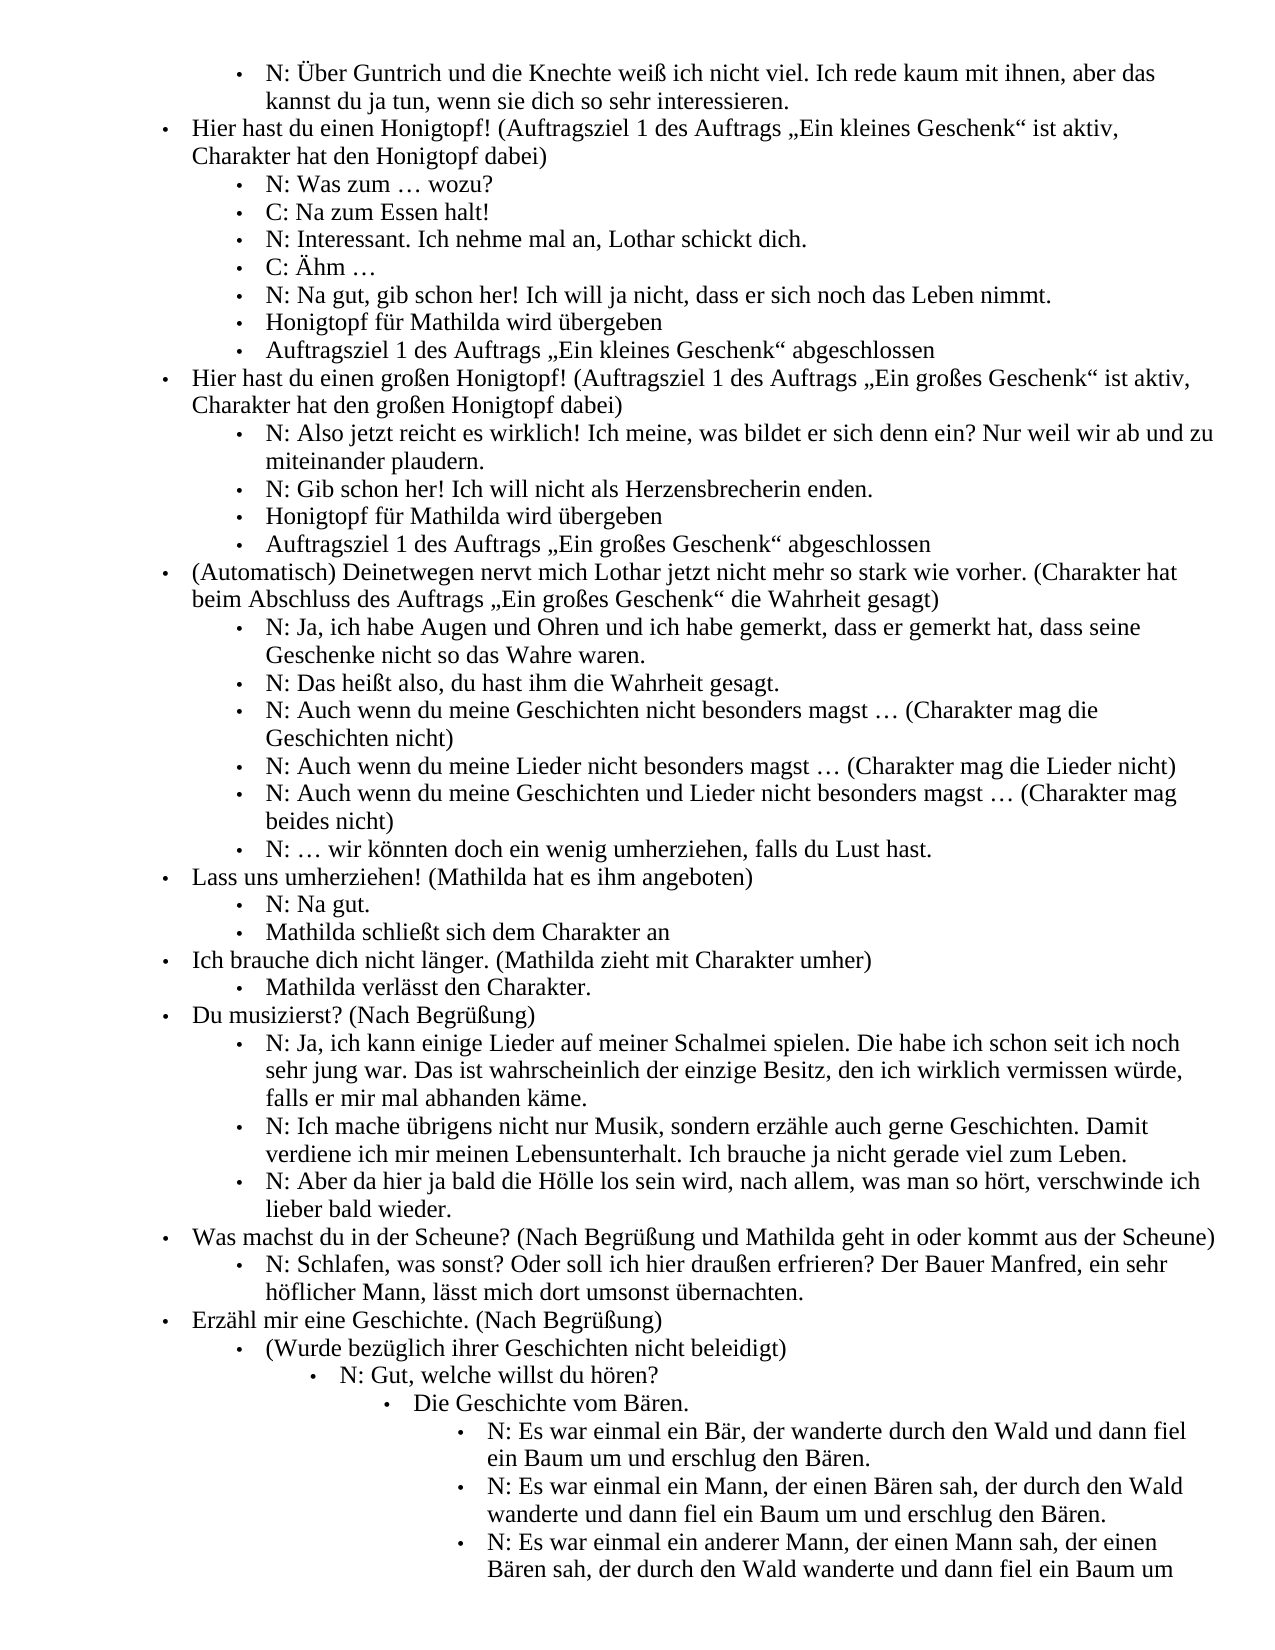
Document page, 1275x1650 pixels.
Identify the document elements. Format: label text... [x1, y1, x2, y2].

list N: … wir könnten doch ein wenig umherziehen, falls du Lust hast. [236, 835, 1216, 863]
list N: Es war einmal ein Bär, der wanderte durch den Wald und dann fiel ein Baum um und erschlug den Bären. [457, 1417, 1216, 1472]
list Lass uns umherziehen! (Mathilda hat es ihm angeboten) [162, 863, 1216, 890]
list (Wurde bezüglich ihrer Geschichten nicht beleidigt) [236, 1334, 1216, 1361]
list Du musizierst? (Nach Begrüßung) [162, 1001, 1216, 1029]
list N: Ja, ich habe Augen und Ohren und ich habe gemerkt, dass er gemerkt hat, dass seine Geschenke nicht so das Wahre waren. [236, 613, 1216, 669]
list N: Ich mache übrigens nicht nur Musik, sondern erzähle auch gerne Geschichten. Damit verdiene ich mir meinen Lebensunterhalt. Ich brauche ja nicht gerade viel zum Leben. [236, 1112, 1216, 1167]
list (Automatisch) Deinetwegen nervt mich Lothar jetzt nicht mehr so stark wie vorher. (Charakter hat beim Abschluss des Auftrags „Ein großes Geschenk“ die Wahrheit gesagt) [162, 558, 1216, 613]
list Hier hast du einen großen Honigtopf! (Auftragsziel 1 des Auftrags „Ein großes Geschenk“ ist aktiv, Charakter hat den großen Honigtopf dabei) [162, 364, 1216, 419]
list N: Auch wenn du meine Geschichten und Lieder nicht besonders magst … (Charakter mag beides nicht) [236, 779, 1216, 835]
list Honigtopf für Mathilda wird übergeben [236, 502, 1216, 530]
list Honigtopf für Mathilda wird übergeben [236, 308, 1216, 336]
list N: Gib schon her! Ich will nicht als Herzensbrecherin enden. [236, 475, 1216, 502]
list N: Was zum … wozu? [236, 170, 1216, 198]
list N: Es war einmal ein Mann, der einen Bären sah, der durch den Wald wanderte und dann fiel ein Baum um und erschlug den Bären. [457, 1472, 1216, 1528]
list Was machst du in der Scheune? (Nach Begrüßung und Mathilda geht in oder kommt aus der Scheune) [162, 1223, 1216, 1251]
list N: Gut, welche willst du hören? [310, 1361, 1216, 1389]
list N: Über Guntrich und die Knechte weiß ich nicht viel. Ich rede kaum mit ihnen, aber das kannst du ja tun, wenn sie dich so sehr interessieren. [236, 59, 1216, 114]
list C: Ähm … [236, 253, 1216, 281]
list N: Das heißt also, du hast ihm die Wahrheit gesagt. [236, 669, 1216, 696]
list Die Geschichte vom Bären. [384, 1389, 1216, 1417]
list N: Na gut, gib schon her! Ich will ja nicht, dass er sich noch das Leben nimmt. [236, 281, 1216, 308]
list N: Auch wenn du meine Lieder nicht besonders magst … (Charakter mag die Lieder nicht) [236, 752, 1216, 779]
list N: Aber da hier ja bald die Hölle los sein wird, nach allem, was man so hört, verschwinde ich lieber bald wieder. [236, 1167, 1216, 1223]
list N: Schlafen, was sonst? Oder soll ich hier draußen erfrieren? Der Bauer Manfred, ein sehr höflicher Mann, lässt mich dort umsonst übernachten. [236, 1251, 1216, 1306]
list N: Ja, ich kann einige Lieder auf meiner Schalmei spielen. Die habe ich schon seit ich noch sehr jung war. Das ist wahrscheinlich der einzige Besitz, den ich wirklich vermissen würde, falls er mir mal abhanden käme. [236, 1029, 1216, 1112]
list Auftragsziel 1 des Auftrags „Ein kleines Geschenk“ abgeschlossen [236, 336, 1216, 364]
list N: Interessant. Ich nehme mal an, Lothar schickt dich. [236, 225, 1216, 253]
list Mathilda verlässt den Charakter. [236, 973, 1216, 1001]
list Auftragsziel 1 des Auftrags „Ein großes Geschenk“ abgeschlossen [236, 530, 1216, 558]
list N: Na gut. [236, 890, 1216, 918]
list Ich brauche dich nicht länger. (Mathilda zieht mit Charakter umher) [162, 946, 1216, 973]
list Hier hast du einen Honigtopf! (Auftragsziel 1 des Auftrags „Ein kleines Geschenk“ ist aktiv, Charakter hat den Honigtopf dabei) [162, 114, 1216, 170]
list N: Es war einmal ein anderer Mann, der einen Mann sah, der einen Bären sah, der durch den Wald wanderte und dann fiel ein Baum um [457, 1528, 1216, 1583]
list Erzähl mir eine Geschichte. (Nach Begrüßung) [162, 1306, 1216, 1334]
list C: Na zum Essen halt! [236, 198, 1216, 225]
list Mathilda schließt sich dem Charakter an [236, 918, 1216, 946]
list N: Also jetzt reicht es wirklich! Ich meine, was bildet er sich denn ein? Nur weil wir ab und zu miteinander plaudern. [236, 419, 1216, 475]
list N: Auch wenn du meine Geschichten nicht besonders magst … (Charakter mag die Geschichten nicht) [236, 696, 1216, 752]
